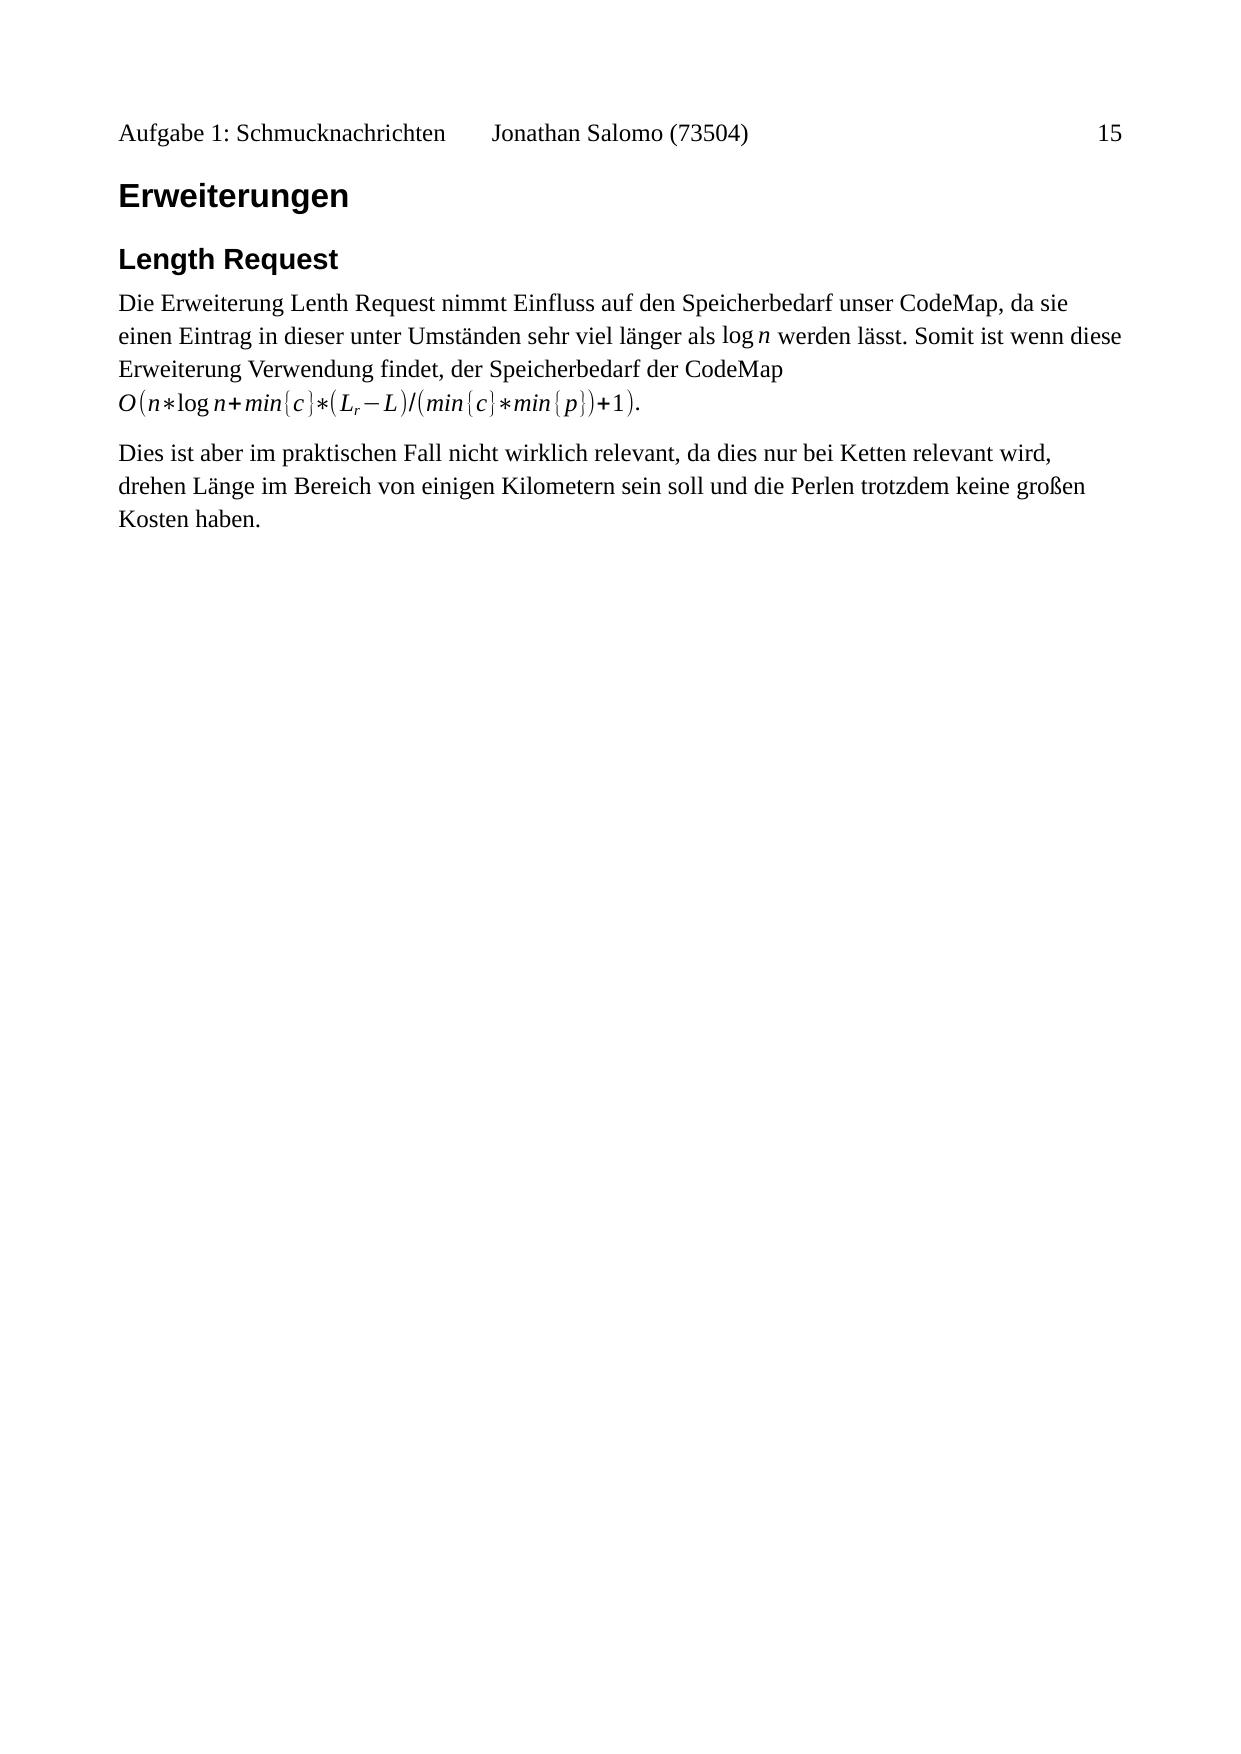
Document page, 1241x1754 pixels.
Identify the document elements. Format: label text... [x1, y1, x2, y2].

text Die Erweiterung Lenth Request nimmt Einfluss auf den Speicherbedarf unser CodeMap, da sie einen Eintrag in dieser unter Umständen sehr viel länger als werden lässt. Somit ist wenn diese Erweiterung Verwendung findet, der Speicherbedarf der CodeMap . [118, 288, 1122, 419]
subtitle Erweiterungen [118, 176, 1122, 215]
subtitle Length Request [118, 242, 1122, 275]
text Dies ist aber im praktischen Fall nicht wirklich relevant, da dies nur bei Ketten relevant wird, drehen Länge im Bereich von einigen Kilometern sein soll und die Perlen trotzdem keine großen Kosten haben. [118, 438, 1122, 533]
